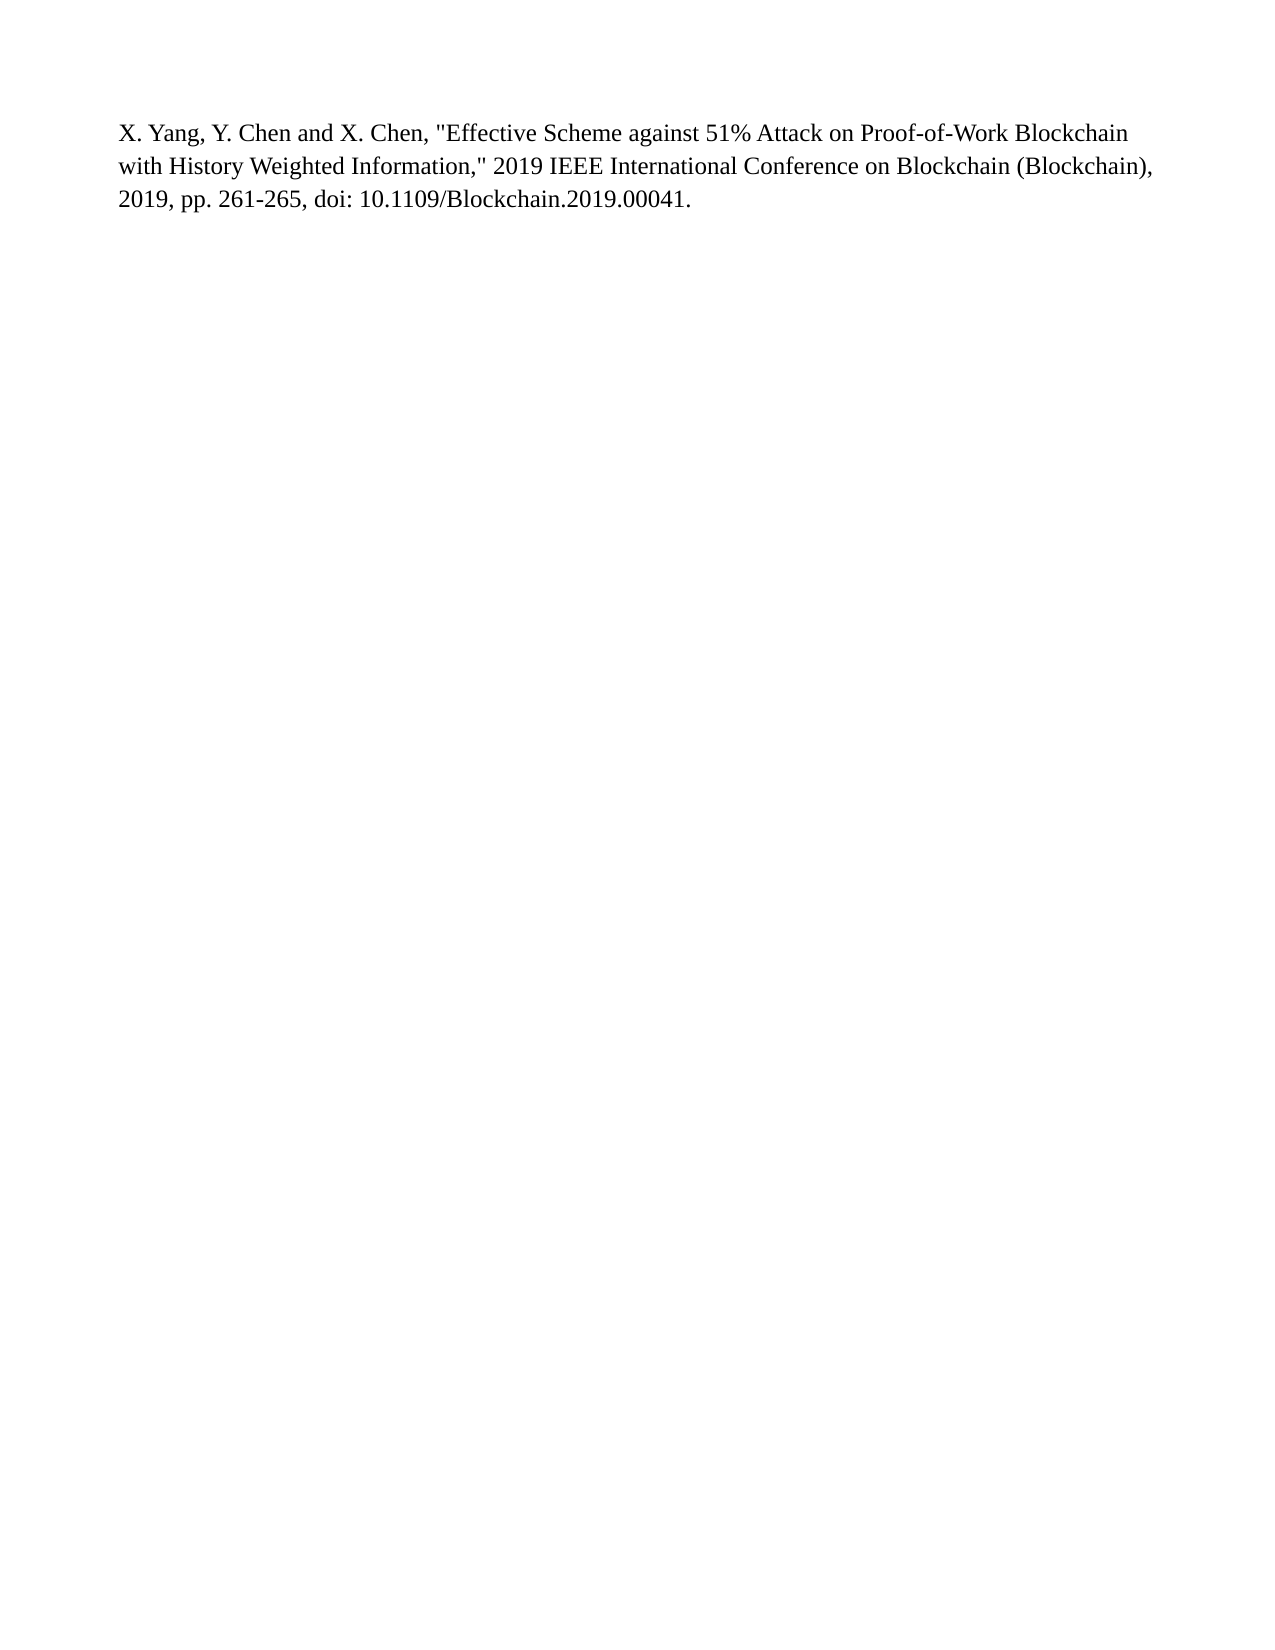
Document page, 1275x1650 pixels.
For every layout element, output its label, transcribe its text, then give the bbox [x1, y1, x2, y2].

text X. Yang, Y. Chen and X. Chen, "Effective Scheme against 51% Attack on Proof-of-Work Blockchain with History Weighted Information," 2019 IEEE International Conference on Blockchain (Blockchain), 2019, pp. 261-265, doi: 10.1109/Blockchain.2019.00041. [118, 118, 1157, 213]
